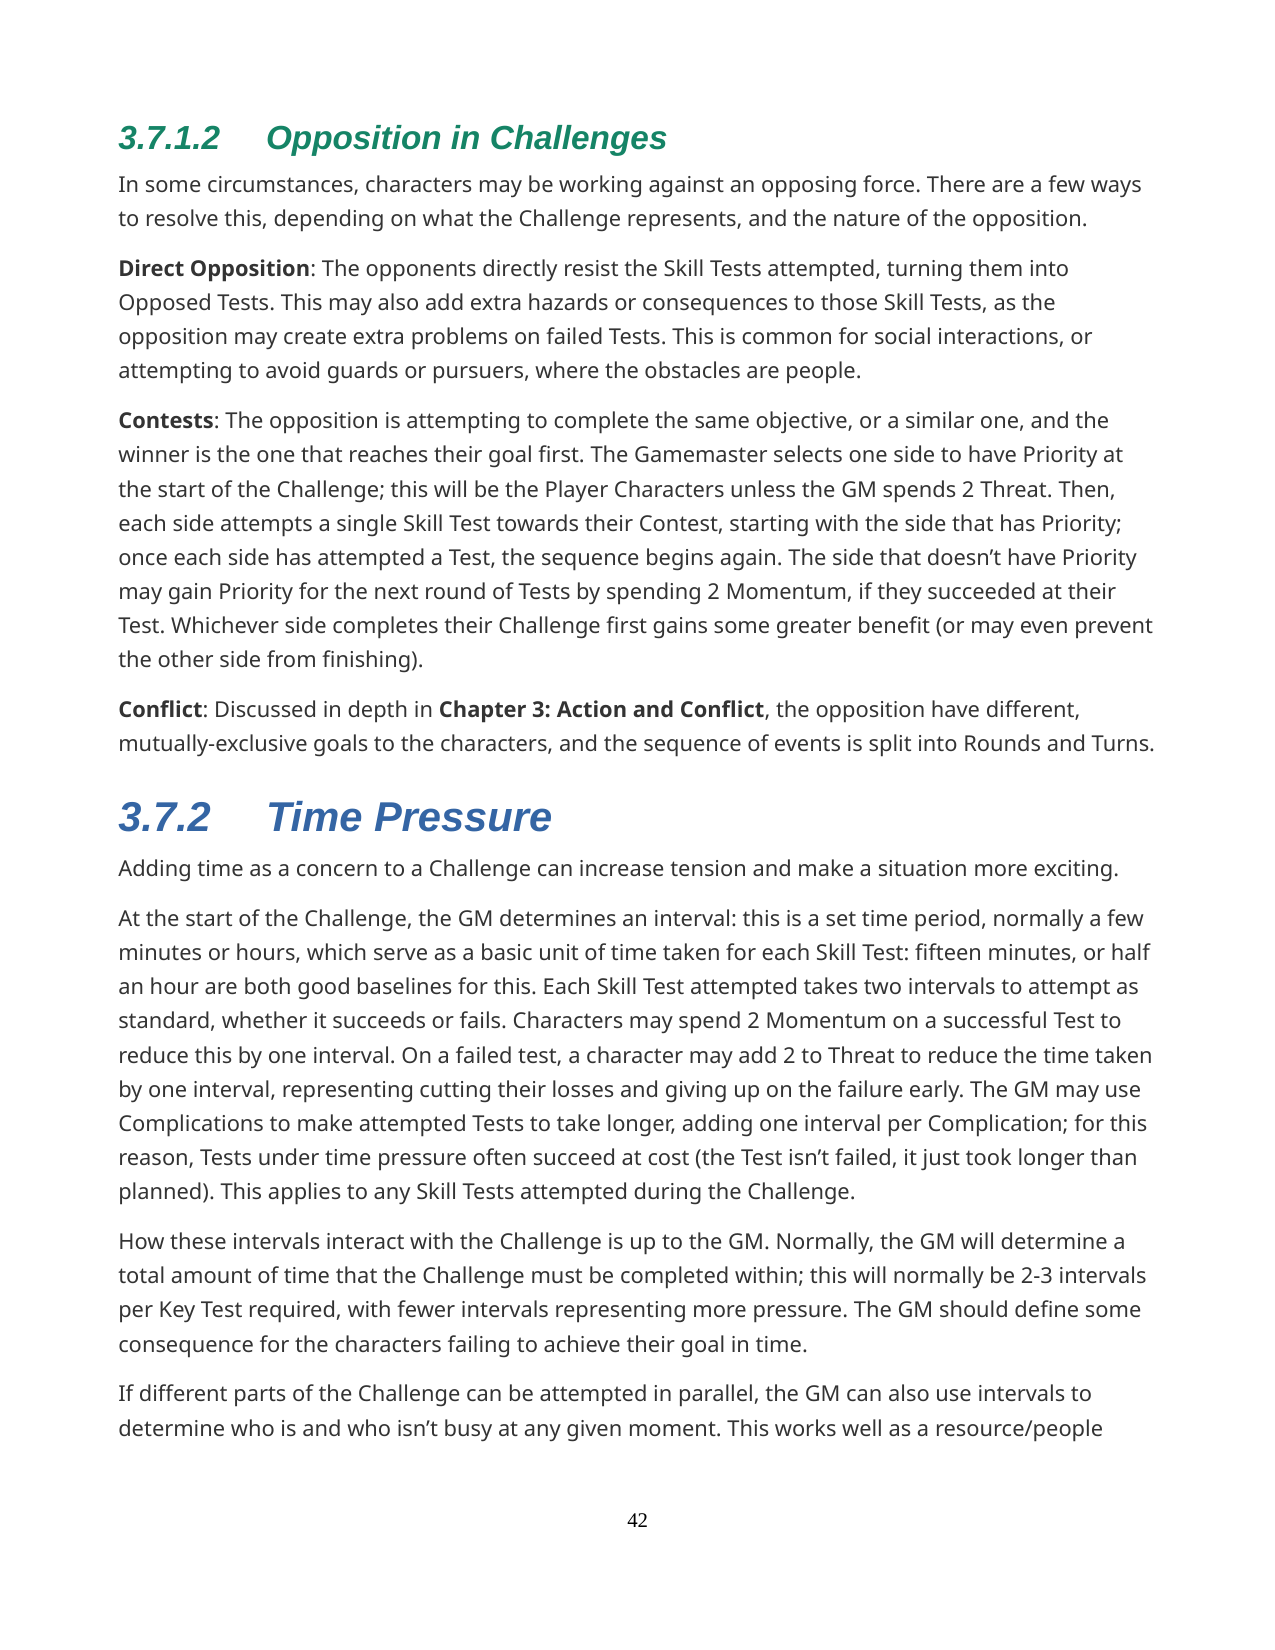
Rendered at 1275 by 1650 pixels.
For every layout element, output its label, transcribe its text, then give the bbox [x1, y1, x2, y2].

text At the start of the Challenge, the GM determines an interval: this is a set time period, normally a few minutes or hours, which serve as a basic unit of time taken for each Skill Test: fifteen minutes, or half an hour are both good baselines for this. Each Skill Test attempted takes two intervals to attempt as standard, whether it succeeds or fails. Characters may spend 2 Momentum on a successful Test to reduce this by one interval. On a failed test, a character may add 2 to Threat to reduce the time taken by one interval, representing cutting their losses and giving up on the failure early. The GM may use Complications to make attempted Tests to take longer, adding one interval per Complication; for this reason, Tests under time pressure often succeed at cost (the Test isn’t failed, it just took longer than planned). This applies to any Skill Tests attempted during the Challenge. [118, 903, 1157, 1206]
text Contests: The opposition is attempting to complete the same objective, or a similar one, and the winner is the one that reaches their goal first. The Gamemaster selects one side to have Priority at the start of the Challenge; this will be the Player Characters unless the GM spends 2 Threat. Then, each side attempts a single Skill Test towards their Contest, starting with the side that has Priority; once each side has attempted a Test, the sequence begins again. The side that doesn’t have Priority may gain Priority for the next round of Tests by spending 2 Momentum, if they succeeded at their Test. Whichever side completes their Challenge first gains some greater benefit (or may even prevent the other side from finishing). [118, 405, 1157, 674]
text Adding time as a concern to a Challenge can increase tension and make a situation more exciting. [118, 853, 1157, 883]
subtitle Opposition in Challenges [118, 118, 1157, 157]
text In some circumstances, characters may be working against an opposing force. There are a few ways to resolve this, depending on what the Challenge represents, and the nature of the opposition. [118, 169, 1157, 233]
text Conflict: Discussed in depth in Chapter 3: Action and Conflict, the opposition have different, mutually-exclusive goals to the characters, and the sequence of events is split into Rounds and Turns. [118, 694, 1157, 758]
text Direct Opposition: The opponents directly resist the Skill Tests attempted, turning them into Opposed Tests. This may also add extra hazards or consequences to those Skill Tests, as the opposition may create extra problems on failed Tests. This is common for social interactions, or attempting to avoid guards or pursuers, where the obstacles are people. [118, 253, 1157, 385]
text If different parts of the Challenge can be attempted in parallel, the GM can also use intervals to determine who is and who isn’t busy at any given moment. This works well as a resource/people [118, 1378, 1157, 1442]
text How these intervals interact with the Challenge is up to the GM. Normally, the GM will determine a total amount of time that the Challenge must be completed within; this will normally be 2-3 intervals per Key Test required, with fewer intervals representing more pressure. The GM should define some consequence for the characters failing to achieve their goal in time. [118, 1226, 1157, 1358]
subtitle Time Pressure [118, 793, 1157, 841]
